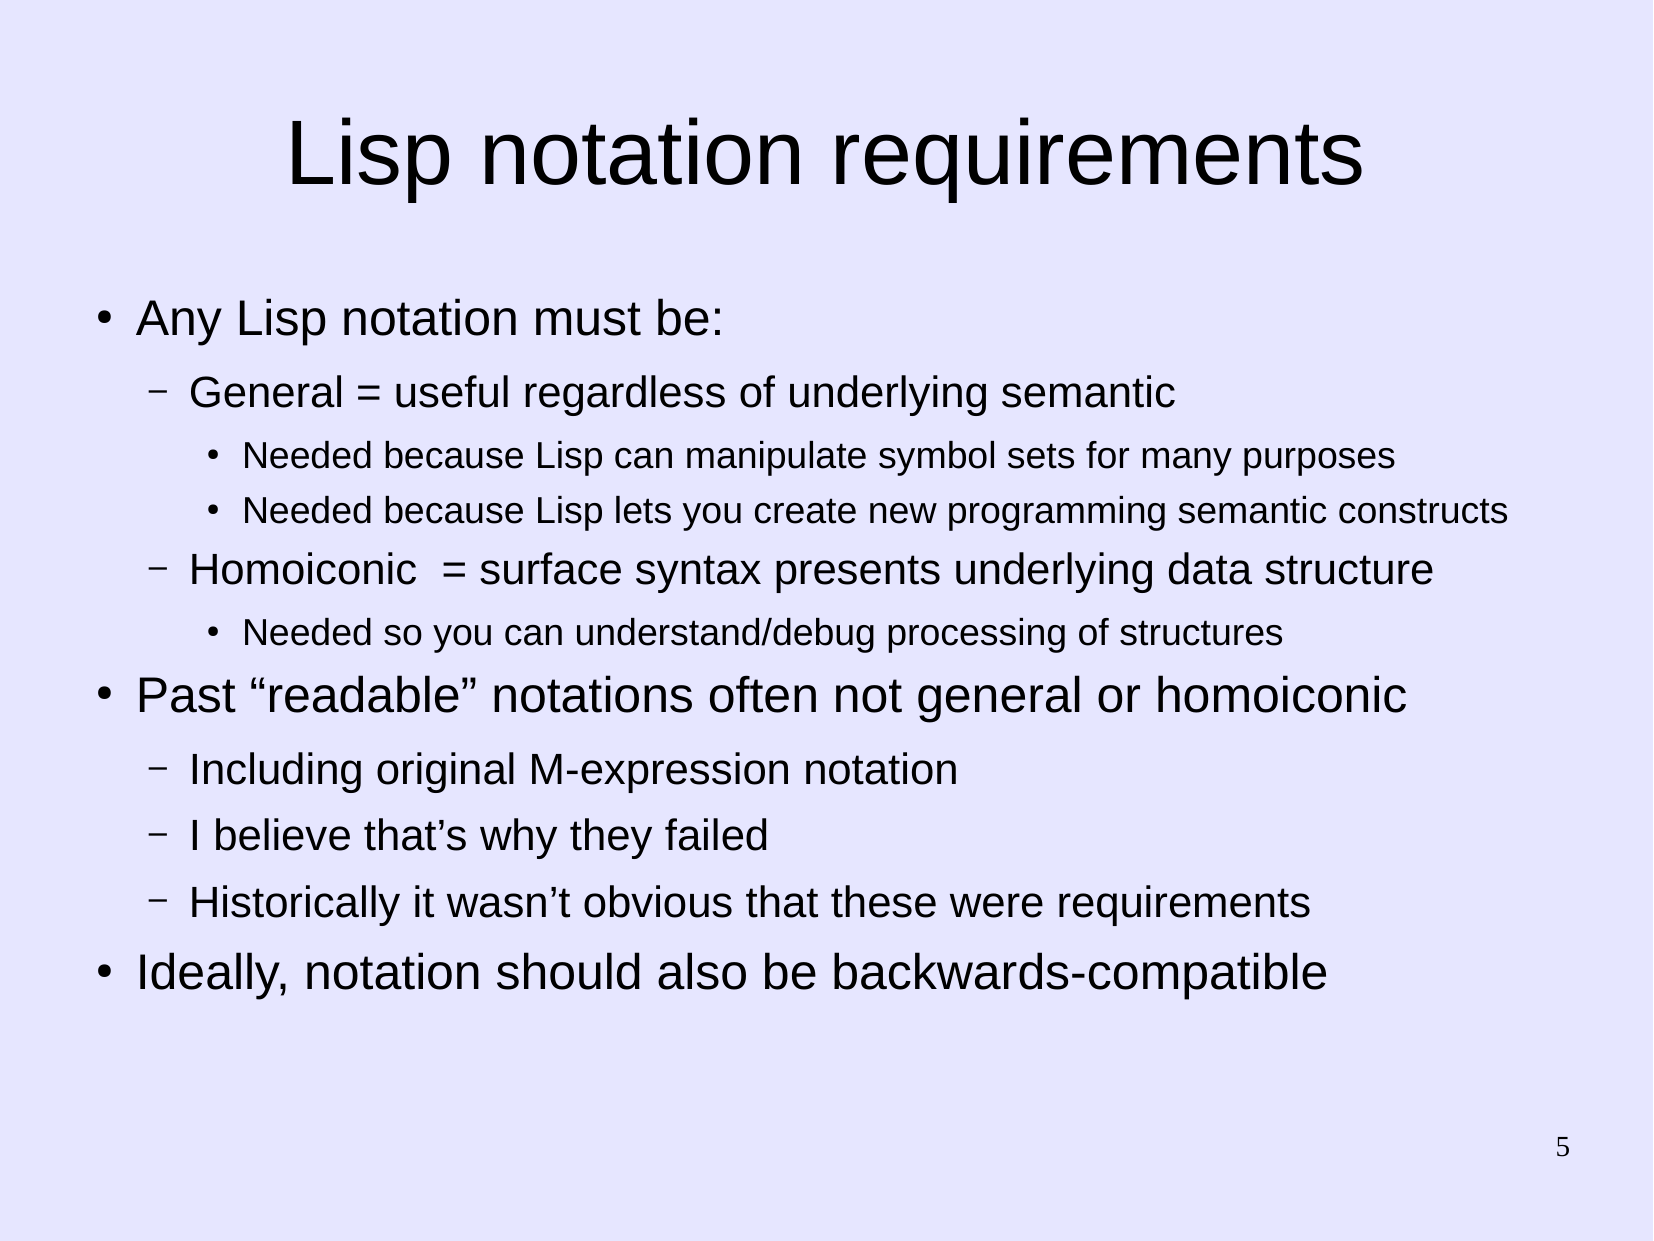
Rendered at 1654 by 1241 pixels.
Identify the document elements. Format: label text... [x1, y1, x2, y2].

title Lisp notation requirements [82, 49, 1571, 257]
list Any Lisp notation must be: General = useful regardless of underlying semantic Needed because Lisp can manipulate symbol sets for many purposes Needed because Lisp lets you create new programming semantic constructs Homoiconic = surface syntax presents underlying data structure Needed so you can understand/debug processing of structures Past “readable” notations often not general or homoiconic Including original M-expression notation I believe that’s why they failed Historically it wasn’t obvious that these were requirements Ideally, notation should also be backwards-compatible [82, 290, 1538, 1010]
